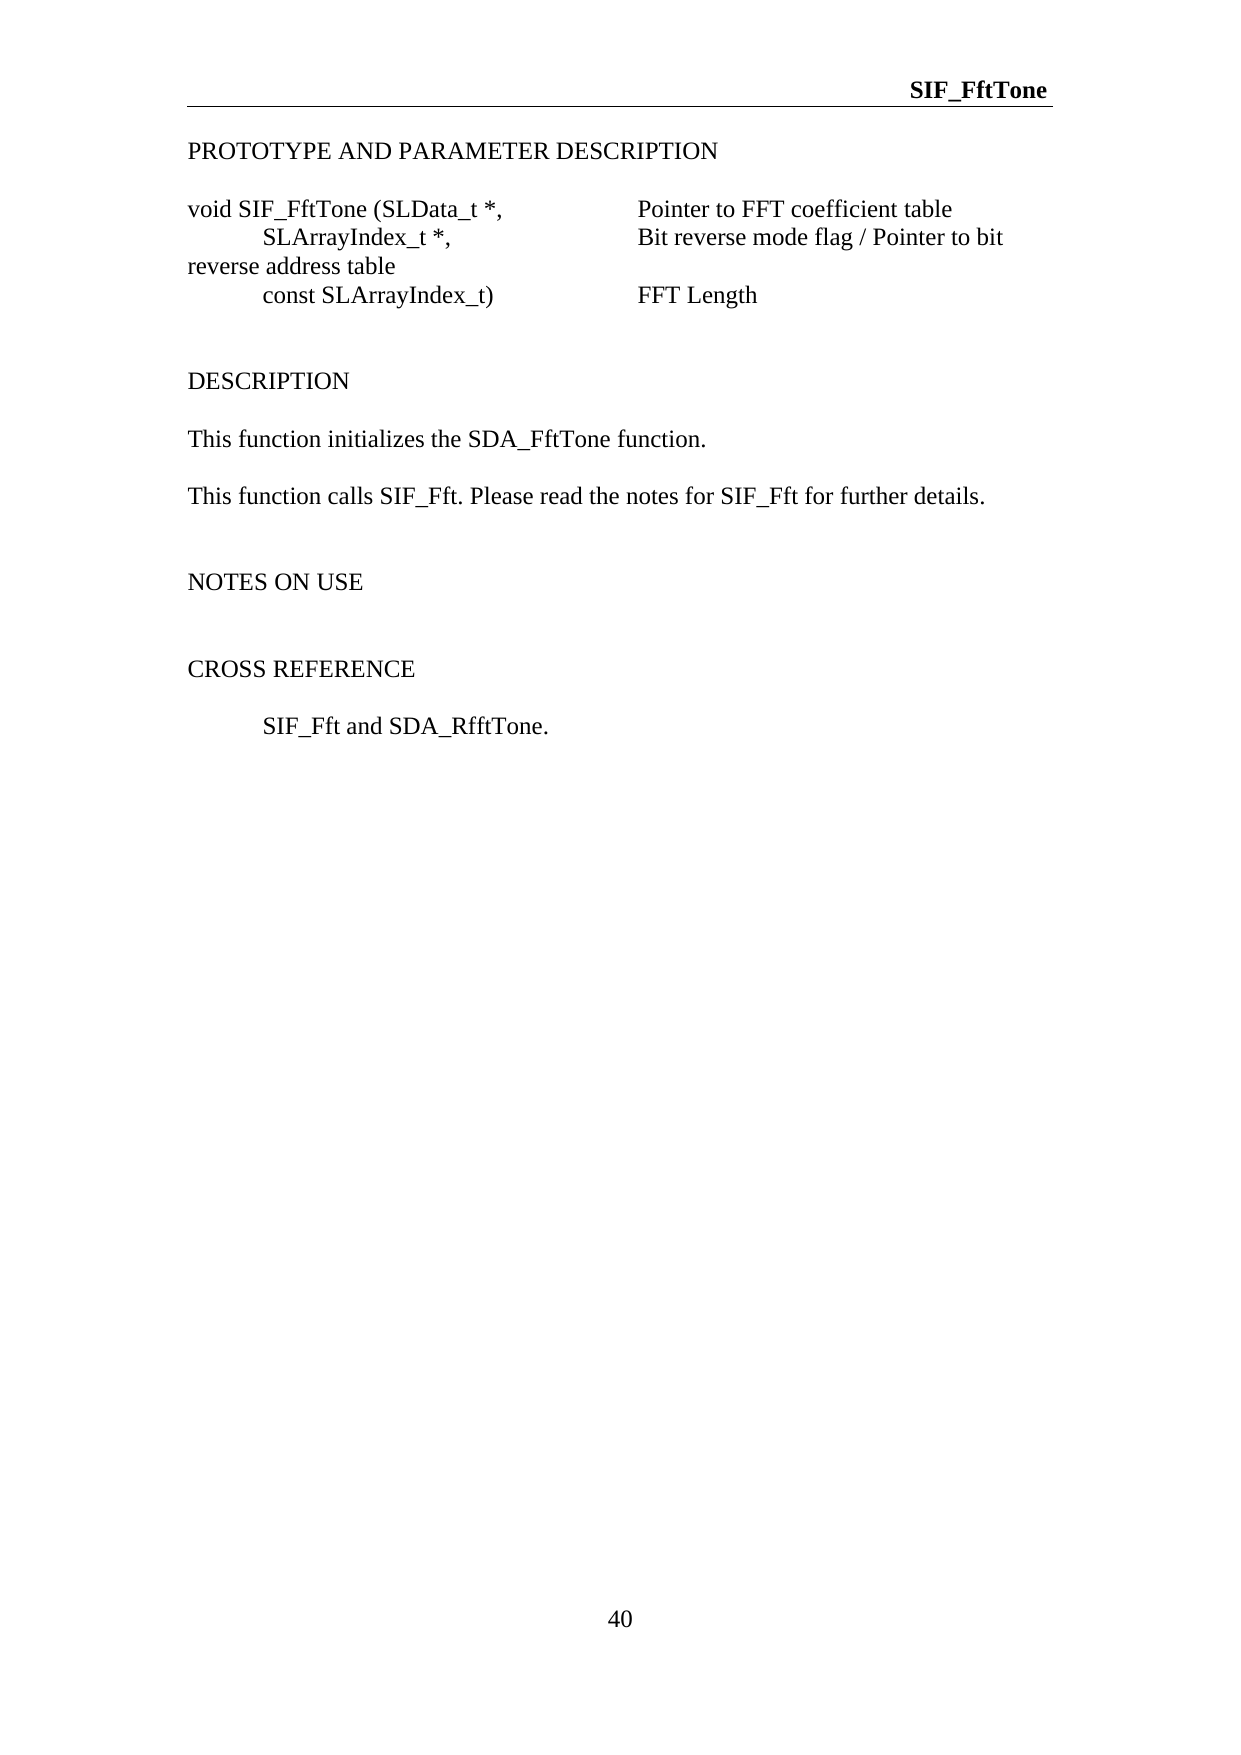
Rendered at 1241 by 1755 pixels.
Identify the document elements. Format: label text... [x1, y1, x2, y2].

text SLArrayIndex_t *, Bit reverse mode flag / Pointer to bit reverse address table [187, 222, 1053, 280]
text This function calls SIF_Fft. Please read the notes for SIF_Fft for further details. [187, 481, 1053, 510]
subtitle SIF_FftTone [187, 75, 1053, 106]
text PROTOTYPE AND PARAMETER DESCRIPTION [187, 136, 1053, 165]
text DESCRIPTION [187, 366, 1053, 395]
text SIF_Fft and SDA_RfftTone. [187, 711, 1053, 740]
text void SIF_FftTone (SLData_t *, Pointer to FFT coefficient table [187, 194, 1053, 222]
text const SLArrayIndex_t) FFT Length [187, 280, 1053, 309]
text CROSS REFERENCE [187, 654, 1053, 682]
text This function initializes the SDA_FftTone function. [187, 424, 1053, 452]
text NOTES ON USE [187, 567, 1053, 596]
